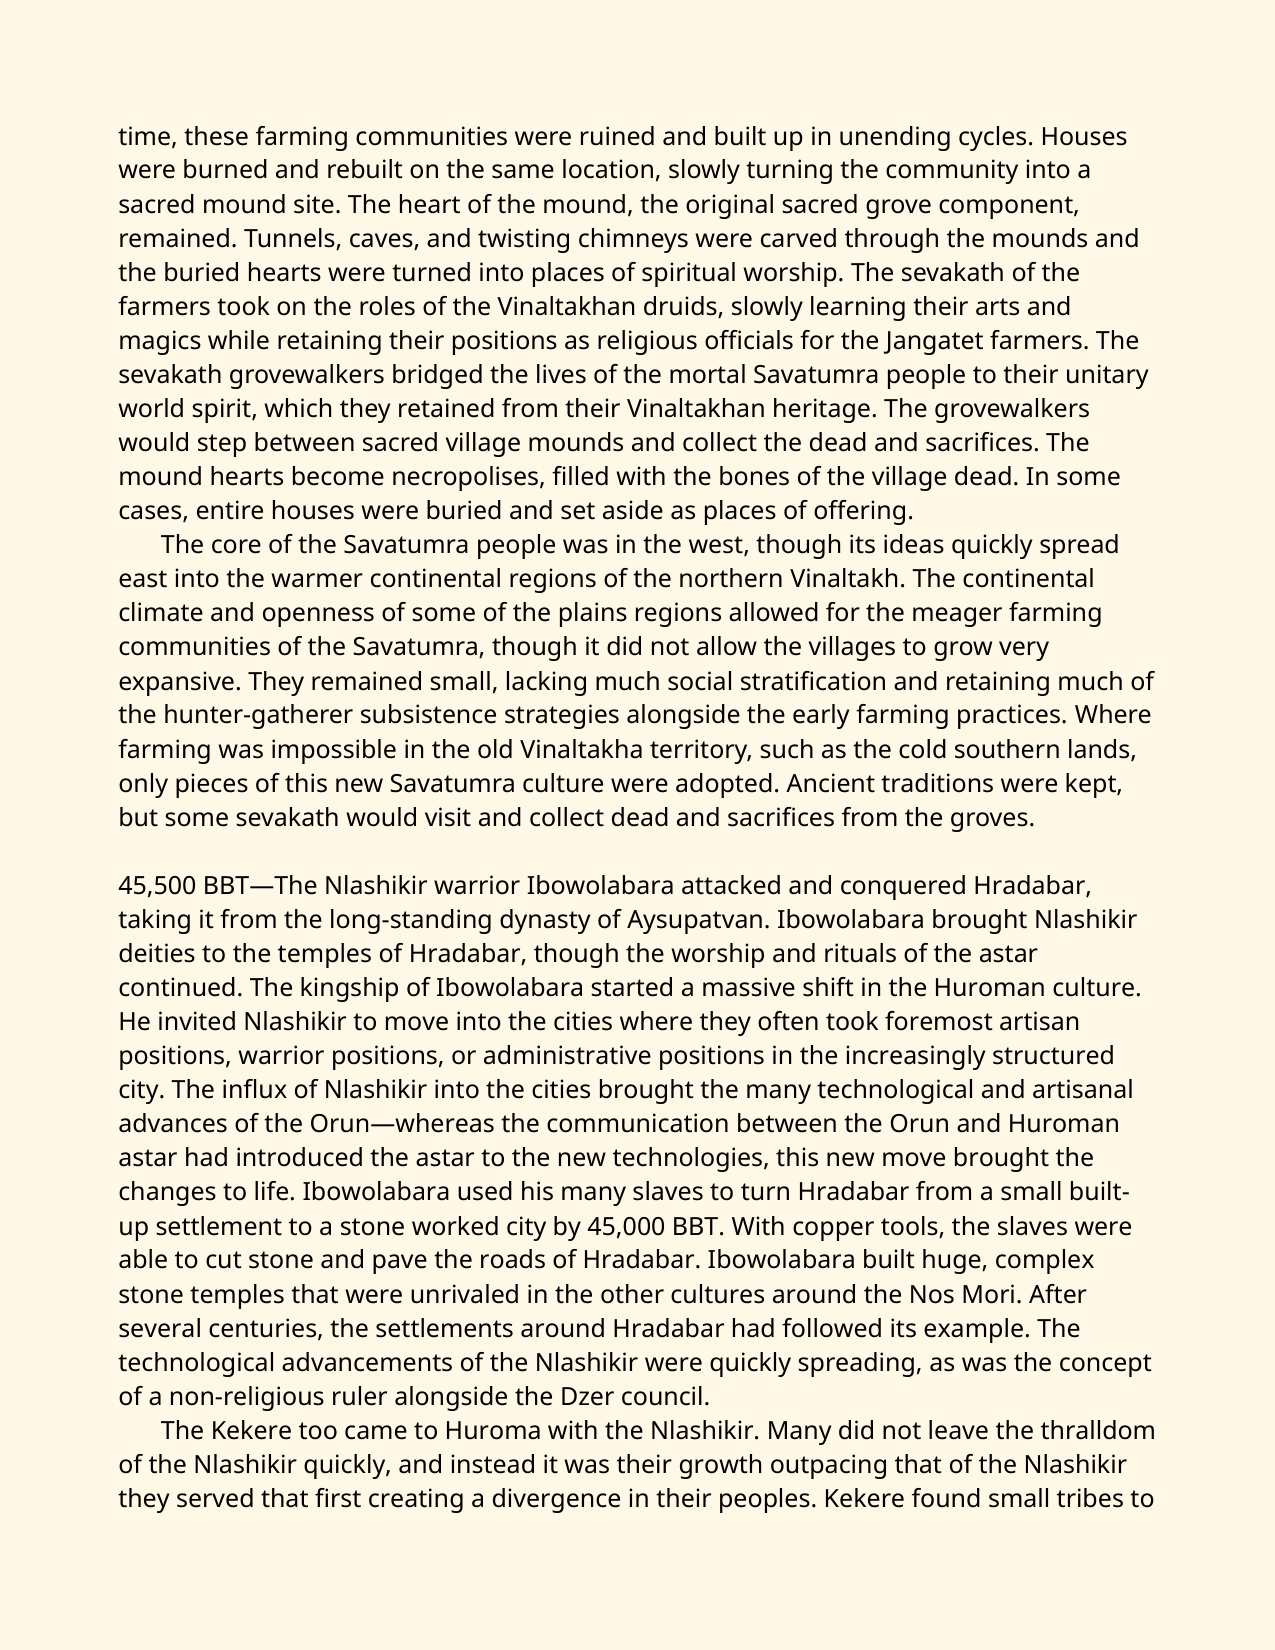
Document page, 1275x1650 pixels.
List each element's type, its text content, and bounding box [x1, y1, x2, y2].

text The Kekere too came to Huroma with the Nlashikir. Many did not leave the thralldom of the Nlashikir quickly, and instead it was their growth outpacing that of the Nlashikir they served that first creating a divergence in their peoples. Kekere found small tribes to [118, 1412, 1157, 1515]
text time, these farming communities were ruined and built up in unending cycles. Houses were burned and rebuilt on the same location, slowly turning the community into a sacred mound site. The heart of the mound, the original sacred grove component, remained. Tunnels, caves, and twisting chimneys were carved through the mounds and the buried hearts were turned into places of spiritual worship. The sevakath of the farmers took on the roles of the Vinaltakhan druids, slowly learning their arts and magics while retaining their positions as religious officials for the Jangatet farmers. The sevakath grovewalkers bridged the lives of the mortal Savatumra people to their unitary world spirit, which they retained from their Vinaltakhan heritage. The grovewalkers would step between sacred village mounds and collect the dead and sacrifices. The mound hearts become necropolises, filled with the bones of the village dead. In some cases, entire houses were buried and set aside as places of offering. [118, 118, 1157, 527]
text The core of the Savatumra people was in the west, though its ideas quickly spread east into the warmer continental regions of the northern Vinaltakh. The continental climate and openness of some of the plains regions allowed for the meager farming communities of the Savatumra, though it did not allow the villages to grow very expansive. They remained small, lacking much social stratification and retaining much of the hunter-gatherer subsistence strategies alongside the early farming practices. Where farming was impossible in the old Vinaltakha territory, such as the cold southern lands, only pieces of this new Savatumra culture were adopted. Ancient traditions were kept, but some sevakath would visit and collect dead and sacrifices from the groves. [118, 527, 1157, 833]
text 45,500 BBT—The Nlashikir warrior Ibowolabara attacked and conquered Hradabar, taking it from the long-standing dynasty of Aysupatvan. Ibowolabara brought Nlashikir deities to the temples of Hradabar, though the worship and rituals of the astar continued. The kingship of Ibowolabara started a massive shift in the Huroman culture. He invited Nlashikir to move into the cities where they often took foremost artisan positions, warrior positions, or administrative positions in the increasingly structured city. The influx of Nlashikir into the cities brought the many technological and artisanal advances of the Orun—whereas the communication between the Orun and Huroman astar had introduced the astar to the new technologies, this new move brought the changes to life. Ibowolabara used his many slaves to turn Hradabar from a small built-up settlement to a stone worked city by 45,000 BBT. With copper tools, the slaves were able to cut stone and pave the roads of Hradabar. Ibowolabara built huge, complex stone temples that were unrivaled in the other cultures around the Nos Mori. After several centuries, the settlements around Hradabar had followed its example. The technological advancements of the Nlashikir were quickly spreading, as was the concept of a non-religious ruler alongside the Dzer council. [118, 867, 1157, 1412]
